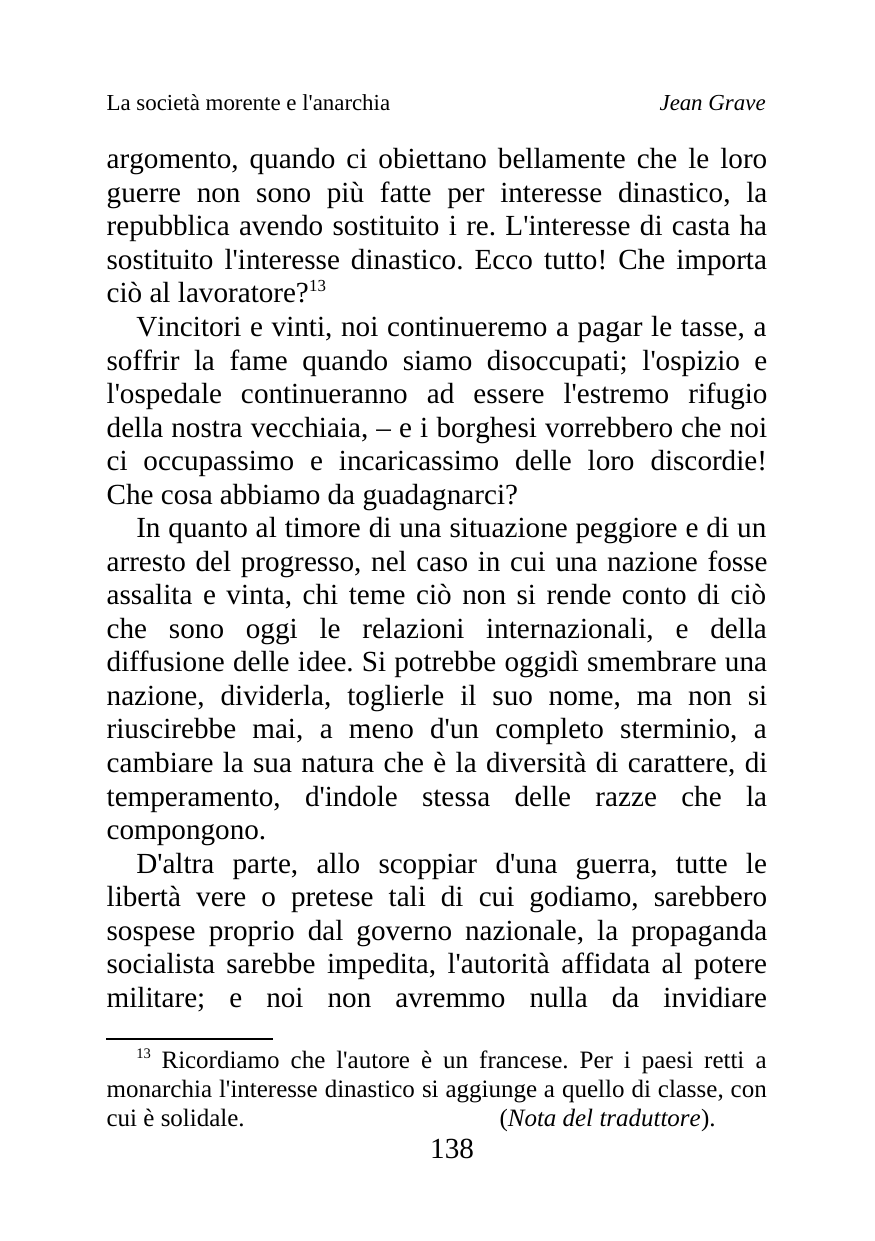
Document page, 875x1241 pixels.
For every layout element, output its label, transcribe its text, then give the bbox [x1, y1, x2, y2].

text argomento, quando ci obiettano bellamente che le loro guerre non sono più fatte per interesse dinastico, la repubblica avendo sostituito i re. L'interesse di casta ha sostituito l'interesse dinastico. Ecco tutto! Che importa ciò al lavoratore? [106, 141, 768, 309]
text Vincitori e vinti, noi continueremo a pagar le tasse, a soffrir la fame quando siamo disoccupati; l'ospizio e l'ospedale continueranno ad essere l'estremo rifugio della nostra vecchiaia, – e i borghesi vorrebbero che noi ci occupassimo e incaricassimo delle loro discordie! Che cosa abbiamo da guadagnarci? [106, 309, 768, 510]
text In quanto al timore di una situazione peggiore e di un arresto del progresso, nel caso in cui una nazione fosse assalita e vinta, chi teme ciò non si rende conto di ciò che sono oggi le relazioni internazionali, e della diffusione delle idee. Si potrebbe oggidì smembrare una nazione, dividerla, toglierle il suo nome, ma non si riuscirebbe mai, a meno d'un completo sterminio, a cambiare la sua natura che è la diversità di carattere, di temperamento, d'indole stessa delle razze che la compongono. [106, 510, 768, 846]
text D'altra parte, allo scoppiar d'una guerra, tutte le libertà vere o pretese tali di cui godiamo, sarebbero sospese proprio dal governo nazionale, la propaganda socialista sarebbe impedita, l'autorità affidata al potere militare; e noi non avremmo nulla da invidiare [106, 846, 768, 1013]
text Ricordiamo che l'autore è un francese. Per i paesi retti a monarchia l'interesse dinastico si aggiunge a quello di classe, con cui è solidale. (Nota del traduttore). [106, 1045, 768, 1132]
